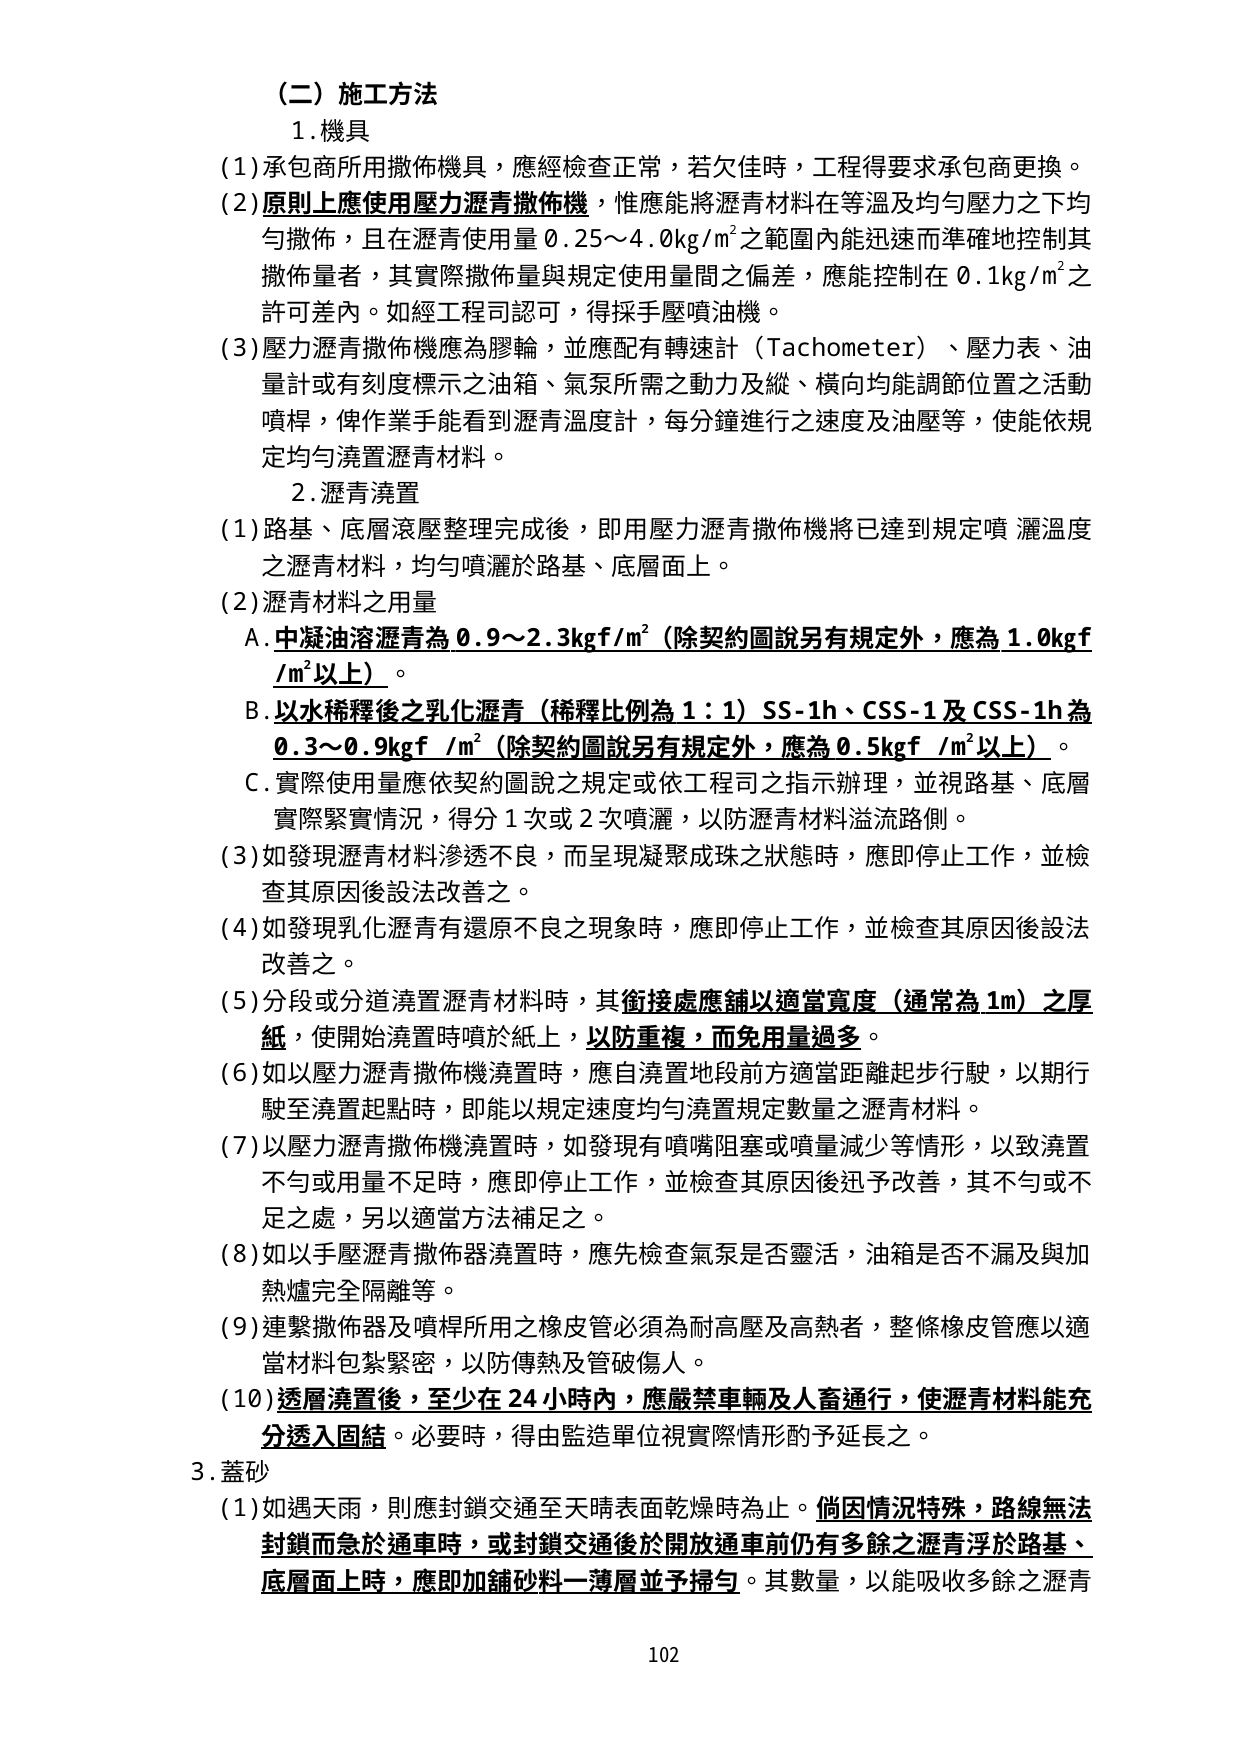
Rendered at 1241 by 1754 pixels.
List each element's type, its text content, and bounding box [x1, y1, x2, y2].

text 3.蓋砂 [190, 1452, 1092, 1489]
text (4)如發現乳化瀝青有還原不良之現象時，應即停止工作，並檢查其原因後設法改善之。 [217, 909, 1092, 981]
text A.中凝油溶瀝青為0.9～2.3㎏f/m2（除契約圖說另有規定外，應為1.0㎏f /m2以上）。 [244, 619, 1092, 691]
text (1)如遇天雨，則應封鎖交通至天晴表面乾燥時為止。倘因情況特殊，路線無法封鎖而急於通車時，或封鎖交通後於開放通車前仍有多餘之瀝青浮於路基、底層面上時，應即加舖砂料一薄層並予掃勻。其數量，以能吸收多餘之瀝青 [217, 1489, 1092, 1597]
text (2)原則上應使用壓力瀝青撒佈機，惟應能將瀝青材料在等溫及均勻壓力之下均勻撒佈，且在瀝青使用量0.25～4.0㎏/m2之範圍內能迅速而準確地控制其撒佈量者，其實際撒佈量與規定使用量間之偏差，應能控制在0.1㎏/m2之許可差內。如經工程司認可，得採手壓噴油機。 [217, 184, 1092, 329]
text （二）施工方法 [263, 75, 1092, 111]
text (5)分段或分道澆置瀝青材料時，其銜接處應舖以適當寬度（通常為1m）之厚紙，使開始澆置時噴於紙上，以防重複，而免用量過多。 [217, 981, 1092, 1054]
text (1)承包商所用撒佈機具，應經檢查正常，若欠佳時，工程得要求承包商更換。 [217, 147, 1092, 184]
text (2)瀝青材料之用量 [217, 582, 1092, 619]
text (8)如以手壓瀝青撒佈器澆置時，應先檢查氣泵是否靈活，油箱是否不漏及與加熱爐完全隔離等。 [217, 1235, 1092, 1307]
text C.實際使用量應依契約圖說之規定或依工程司之指示辦理，並視路基、底層實際緊實情況，得分1次或2次噴灑，以防瀝青材料溢流路側。 [244, 764, 1092, 836]
text 2.瀝青澆置 [290, 474, 1092, 510]
text (3)壓力瀝青撒佈機應為膠輪，並應配有轉速計（Tachometer）、壓力表、油量計或有刻度標示之油箱、氣泵所需之動力及縱、橫向均能調節位置之活動噴桿，俾作業手能看到瀝青溫度計，每分鐘進行之速度及油壓等，使能依規定均勻澆置瀝青材料。 [217, 329, 1092, 474]
text (1)路基、底層滾壓整理完成後，即用壓力瀝青撒佈機將已達到規定噴 灑溫度之瀝青材料，均勻噴灑於路基、底層面上。 [217, 510, 1092, 582]
text B.以水稀釋後之乳化瀝青（稀釋比例為1：1）SS-1h、CSS-1及CSS-1h為0.3～0.9㎏f /m2（除契約圖說另有規定外，應為0.5㎏f /m2以上）。 [244, 691, 1092, 764]
text (6)如以壓力瀝青撒佈機澆置時，應自澆置地段前方適當距離起步行駛，以期行駛至澆置起點時，即能以規定速度均勻澆置規定數量之瀝青材料。 [217, 1054, 1092, 1126]
text 1.機具 [290, 111, 1092, 147]
text (10)透層澆置後，至少在24小時內，應嚴禁車輛及人畜通行，使瀝青材料能充分透入固結。必要時，得由監造單位視實際情形酌予延長之。 [217, 1380, 1092, 1452]
text (7)以壓力瀝青撒佈機澆置時，如發現有噴嘴阻塞或噴量減少等情形，以致澆置不勻或用量不足時，應即停止工作，並檢查其原因後迅予改善，其不勻或不足之處，另以適當方法補足之。 [217, 1126, 1092, 1235]
text (3)如發現瀝青材料滲透不良，而呈現凝聚成珠之狀態時，應即停止工作，並檢查其原因後設法改善之。 [217, 836, 1092, 909]
text (9)連繫撒佈器及噴桿所用之橡皮管必須為耐高壓及高熱者，整條橡皮管應以適當材料包紮緊密，以防傳熱及管破傷人。 [217, 1307, 1092, 1380]
